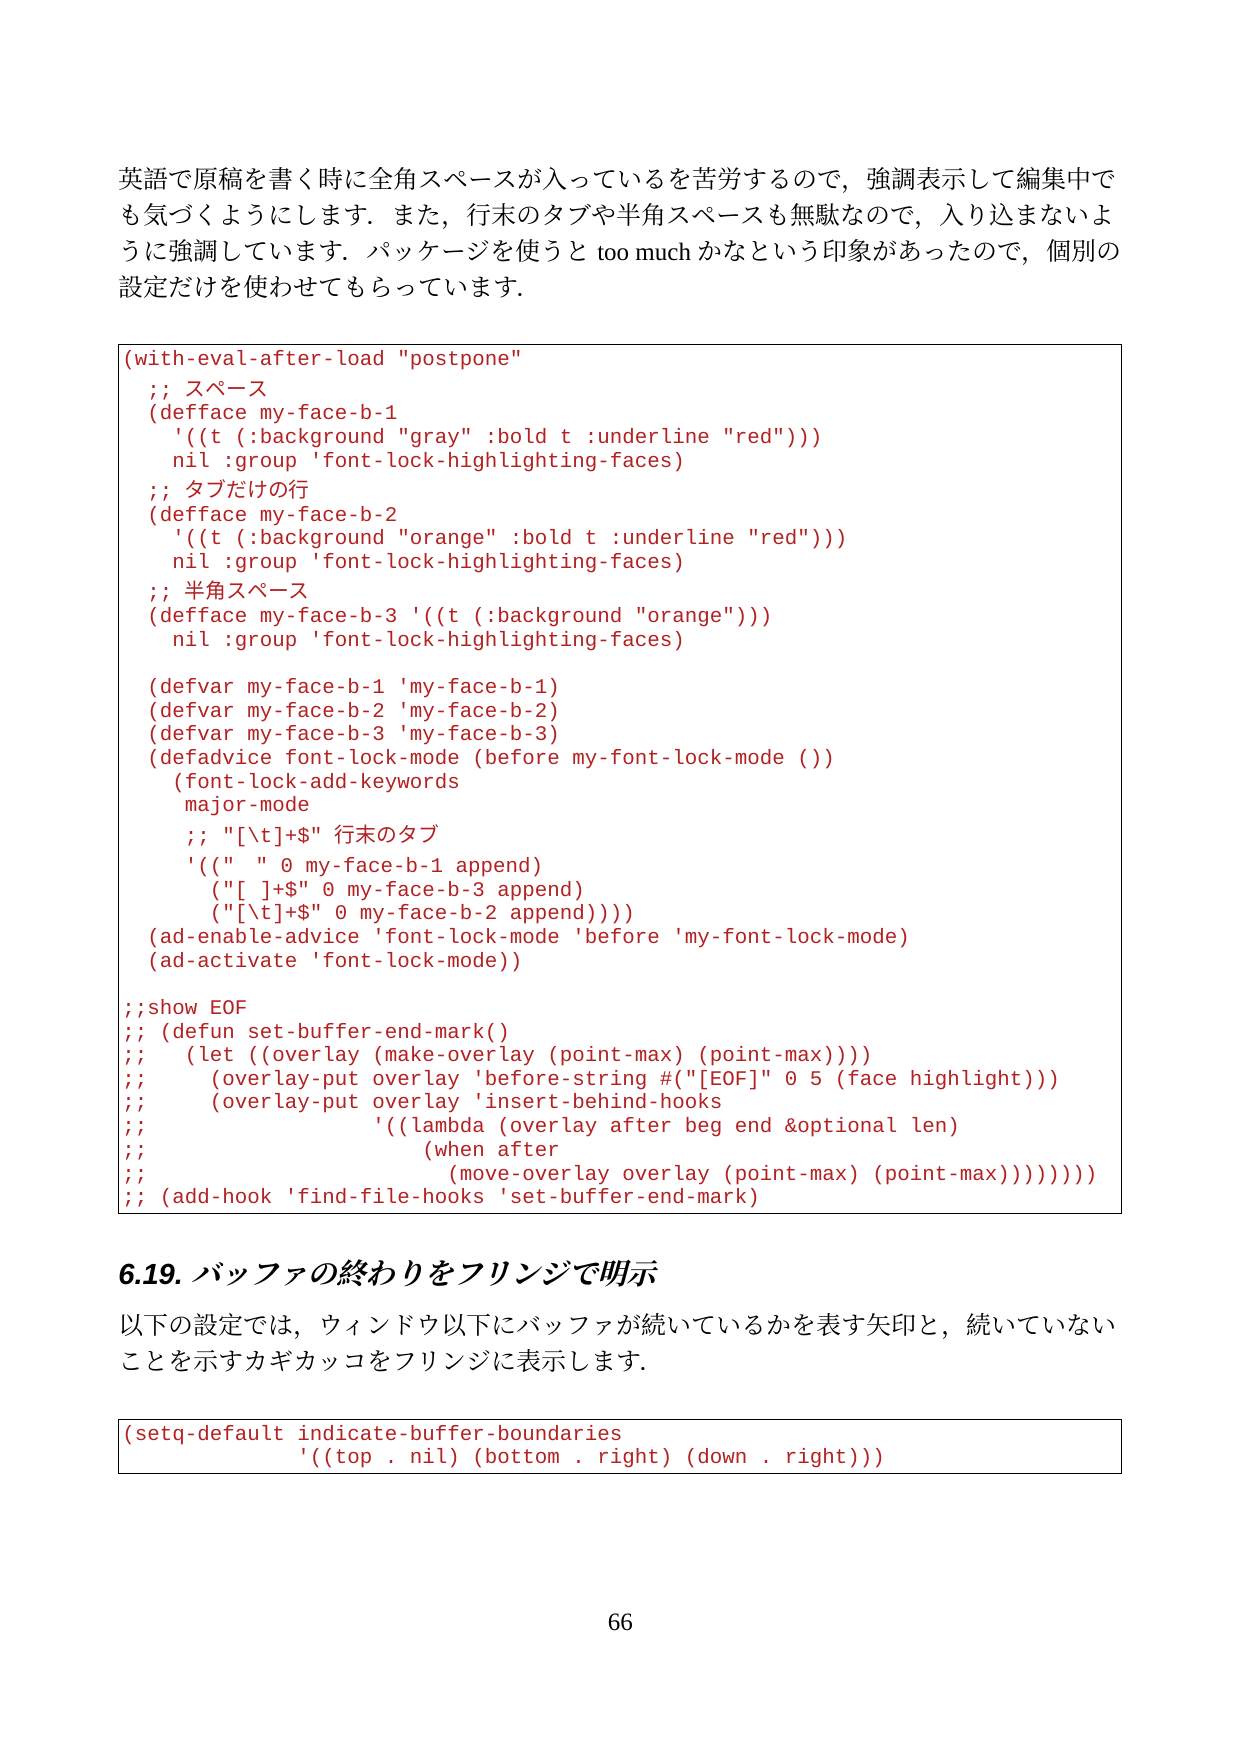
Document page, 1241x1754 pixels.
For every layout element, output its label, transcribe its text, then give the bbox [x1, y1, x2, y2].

text (font-lock-add-keywords [119, 767, 1121, 790]
text '((t (:background "orange" :bold t :underline "red"))) [119, 523, 1121, 547]
text ;; 半角スペース [119, 571, 1121, 601]
text (defadvice font-lock-mode (before my-font-lock-mode ()) [119, 743, 1121, 767]
text (defface my-face-b-1 [119, 398, 1121, 422]
text '((t (:background "gray" :bold t :underline "red"))) [119, 422, 1121, 446]
text ;;show EOF [119, 993, 1121, 1017]
text ;; (overlay-put overlay 'insert-behind-hooks [119, 1088, 1121, 1111]
text ;; スペース [119, 368, 1121, 398]
text nil :group 'font-lock-highlighting-faces) [119, 625, 1121, 648]
text ;; (move-overlay overlay (point-max) (point-max)))))))) [119, 1158, 1121, 1182]
text 英語で原稿を書く時に全角スペースが入っているを苦労するので，強調表示して編集中でも気づくようにします．また，行末のタブや半角スペースも無駄なので，入り込まないように強調しています．パッケージを使うと too much かなという印象があったので，個別の設定だけを使わせてもらっています． [118, 159, 1122, 332]
text ("[\t]+$" 0 my-face-b-2 append)))) [119, 898, 1121, 922]
text ;; (when after [119, 1135, 1121, 1158]
text ;; (overlay-put overlay 'before-string #("[EOF]" 0 5 (face highlight))) [119, 1064, 1121, 1088]
text (defvar my-face-b-2 'my-face-b-2) [119, 696, 1121, 719]
text (defface my-face-b-3 '((t (:background "orange"))) [119, 601, 1121, 625]
text ;; (defun set-buffer-end-mark() [119, 1017, 1121, 1040]
text ;; (add-hook 'find-file-hooks 'set-buffer-end-mark) [119, 1182, 1121, 1213]
text ;; '((lambda (overlay after beg end &optional len) [119, 1111, 1121, 1135]
text (ad-activate 'font-lock-mode)) [119, 946, 1121, 969]
text nil :group 'font-lock-highlighting-faces) [119, 547, 1121, 571]
text '((" " 0 my-face-b-1 append) [119, 844, 1121, 875]
text (setq-default indicate-buffer-boundaries [119, 1420, 1121, 1442]
text ;; "[\t]+$" 行末のタブ [119, 814, 1121, 844]
list [156, 118, 1122, 147]
text major-mode [119, 790, 1121, 814]
text (defvar my-face-b-3 'my-face-b-3) [119, 719, 1121, 743]
text (with-eval-after-load "postpone" [119, 345, 1121, 368]
text (ad-enable-advice 'font-lock-mode 'before 'my-font-lock-mode) [119, 922, 1121, 946]
text '((top . nil) (bottom . right) (down . right))) [119, 1442, 1121, 1473]
text (defvar my-face-b-1 'my-face-b-1) [119, 672, 1121, 696]
text nil :group 'font-lock-highlighting-faces) [119, 446, 1121, 469]
text (defface my-face-b-2 [119, 500, 1121, 523]
text ;; (let ((overlay (make-overlay (point-max) (point-max)))) [119, 1040, 1121, 1064]
text ;; タブだけの行 [119, 469, 1121, 500]
text 以下の設定では，ウィンドウ以下にバッファが続いているかを表す矢印と，続いていないことを示すカギカッコをフリンジに表示します． [118, 1306, 1122, 1406]
subtitle バッファの終わりをフリンジで明示 [118, 1251, 1122, 1293]
text ("[ ]+$" 0 my-face-b-3 append) [119, 875, 1121, 898]
